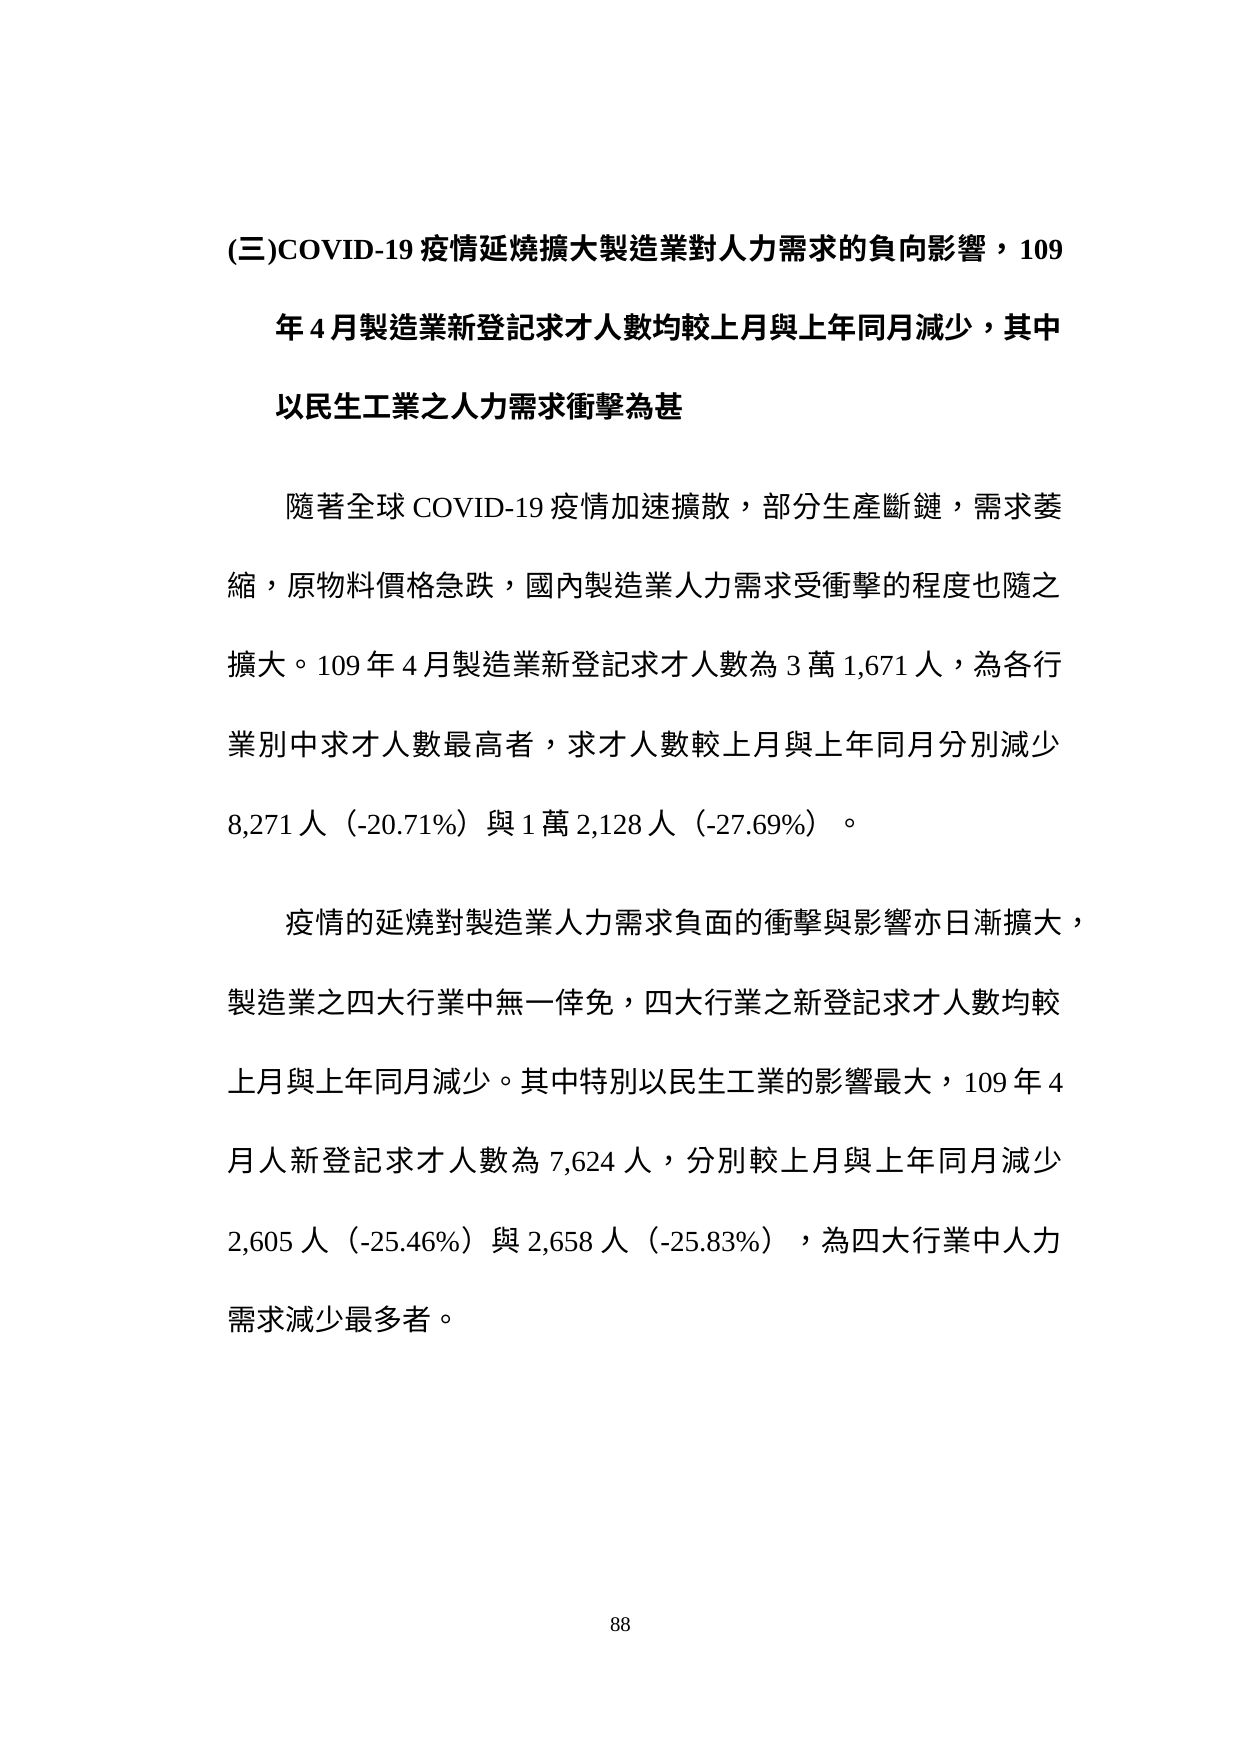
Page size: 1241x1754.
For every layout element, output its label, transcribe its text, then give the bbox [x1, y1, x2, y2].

subtitle (三)COVID-19疫情延燒擴大製造業對人力需求的負向影響，109年4月製造業新登記求才人數均較上月與上年同月減少，其中以民生工業之人力需求衝擊為甚 [227, 207, 1063, 445]
text 隨著全球COVID-19疫情加速擴散，部分生產斷鏈，需求萎縮，原物料價格急跌，國內製造業人力需求受衝擊的程度也隨之擴大。109年4月製造業新登記求才人數為3萬1,671人，為各行業別中求才人數最高者，求才人數較上月與上年同月分別減少8,271人（-20.71%）與1萬2,128人（-27.69%）。 [227, 465, 1063, 862]
text 疫情的延燒對製造業人力需求負面的衝擊與影響亦日漸擴大，製造業之四大行業中無一倖免，四大行業之新登記求才人數均較上月與上年同月減少。其中特別以民生工業的影響最大，109年4月人新登記求才人數為7,624人，分別較上月與上年同月減少2,605人（-25.46%）與2,658人（-25.83%），為四大行業中人力需求減少最多者。 [227, 881, 1063, 1358]
